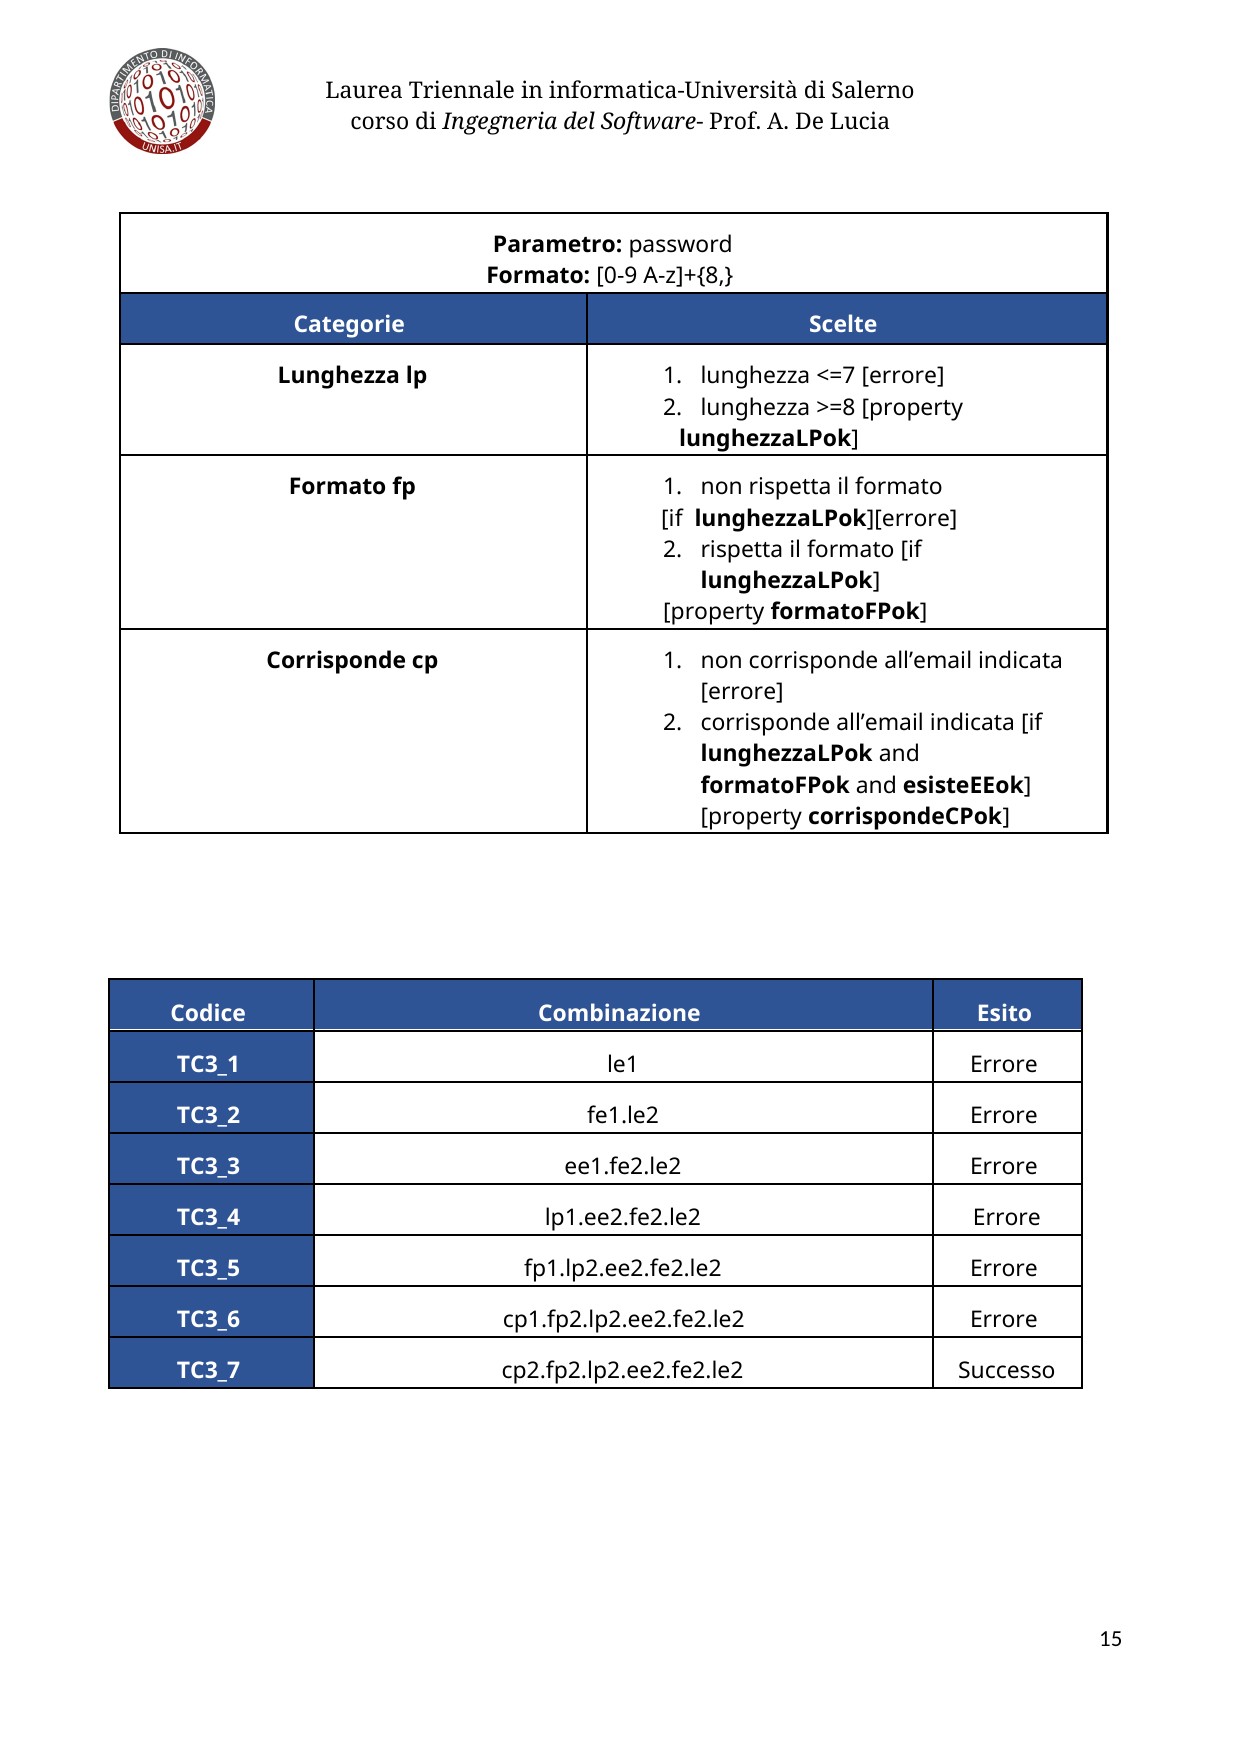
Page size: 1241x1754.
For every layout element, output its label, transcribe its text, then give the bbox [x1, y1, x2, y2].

table_cell Errore [934, 1083, 1081, 1132]
table_cell fp1.lp2.ee2.fe2.le2 [315, 1236, 932, 1285]
table_cell cp1.fp2.lp2.ee2.fe2.le2 [315, 1287, 932, 1336]
table_header Codice [110, 980, 313, 1029]
table_cell lunghezza <=7 [errore] lunghezza >=8 [property lunghezzaLPok] [588, 345, 1106, 454]
table_cell Formato fp [121, 456, 586, 628]
table_cell Successo [934, 1338, 1081, 1387]
table_header Esito [934, 980, 1081, 1029]
table_cell TC3_1 [110, 1032, 313, 1081]
table_cell Scelte [588, 294, 1106, 343]
table_cell Corrisponde cp [121, 630, 586, 832]
table_cell non corrisponde all’email indicata [errore] corrisponde all’email indicata [if lunghezzaLPok and formatoFPok and esisteEEok] [property corrispondeCPok] [588, 630, 1106, 832]
table_cell le1 [315, 1032, 932, 1081]
table_cell Lunghezza lp [121, 345, 586, 454]
table_cell Categorie [121, 294, 586, 343]
table_header Combinazione [315, 980, 932, 1029]
table_cell TC3_6 [110, 1287, 313, 1336]
table_cell Errore [934, 1134, 1081, 1183]
table_cell ee1.fe2.le2 [315, 1134, 932, 1183]
table_cell Errore [934, 1032, 1081, 1081]
table_cell TC3_7 [110, 1338, 313, 1387]
table_header Parametro: password Formato: [0-9 A-z]+{8,} [121, 214, 1106, 292]
table_cell TC3_3 [110, 1134, 313, 1183]
table_cell TC3_2 [110, 1083, 313, 1132]
table_cell lp1.ee2.fe2.le2 [315, 1185, 932, 1234]
table_cell fe1.le2 [315, 1083, 932, 1132]
table_cell Errore [934, 1236, 1081, 1285]
table_cell TC3_4 [110, 1185, 313, 1234]
table_cell Errore [934, 1287, 1081, 1336]
table_cell Errore [934, 1185, 1081, 1234]
table_cell TC3_5 [110, 1236, 313, 1285]
table_cell cp2.fp2.lp2.ee2.fe2.le2 [315, 1338, 932, 1387]
table_cell non rispetta il formato [if lunghezzaLPok][errore] rispetta il formato [if lunghezzaLPok] [property formatoFPok] [588, 456, 1106, 628]
